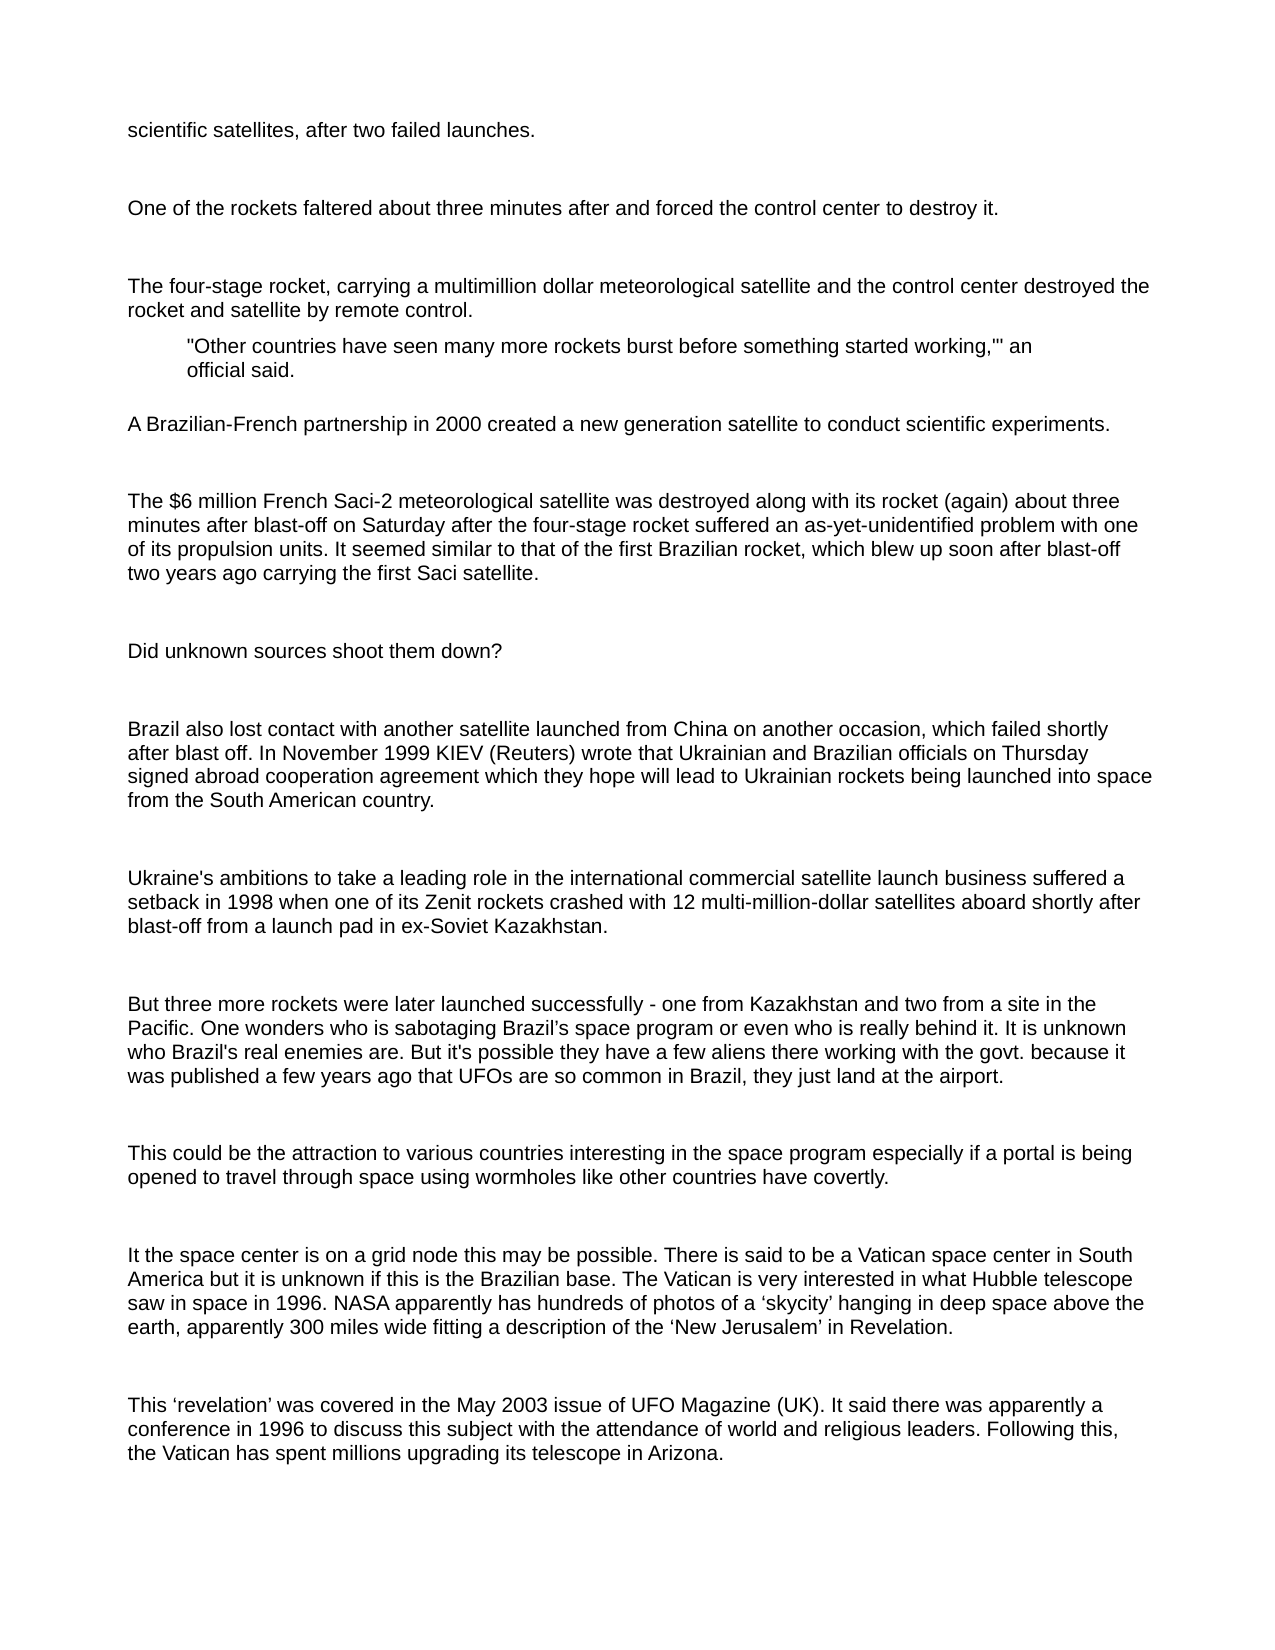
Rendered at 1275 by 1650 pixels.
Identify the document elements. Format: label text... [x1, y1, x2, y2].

text scientific satellites, after two failed launches. [127, 118, 1154, 142]
text Did unknown sources shoot them down? [127, 639, 1154, 663]
text A Brazilian-French partnership in 2000 created a new generation satellite to conduct scientific experiments. [127, 411, 1154, 435]
text But three more rockets were later launched successfully - one from Kazakhstan and two from a site in the Pacific. One wonders who is sabotaging Brazil’s space program or even who is really behind it. It is unknown who Brazil's real enemies are. But it's possible they have a few aliens there working with the govt. because it was published a few years ago that UFOs are so common in Brazil, they just land at the airport. [127, 992, 1154, 1087]
text "Other countries have seen many more rockets burst before something started working,"' an official said. [187, 334, 1095, 382]
text Brazil also lost contact with another satellite launched from China on another occasion, which failed shortly after blast off. In November 1999 KIEV (Reuters) wrote that Ukrainian and Brazilian officials on Thursday signed abroad cooperation agreement which they hope will lead to Ukrainian rockets being launched into space from the South American country. [127, 716, 1154, 812]
text The $6 million French Saci-2 meteorological satellite was destroyed along with its rocket (again) about three minutes after blast-off on Saturday after the four-stage rocket suffered an as-yet-unidentified problem with one of its propulsion units. It seemed similar to that of the first Brazilian rocket, which blew up soon after blast-off two years ago carrying the first Saci satellite. [127, 489, 1154, 585]
text This could be the attraction to various countries interesting in the space program especially if a portal is being opened to travel through space using wormholes like other countries have covertly. [127, 1141, 1154, 1189]
text It the space center is on a grid node this may be possible. There is said to be a Vatican space center in South America but it is unknown if this is the Brazilian base. The Vatican is very interested in what Hubble telescope saw in space in 1996. NASA apparently has hundreds of photos of a ‘skycity’ hanging in deep space above the earth, apparently 300 miles wide fitting a description of the ‘New Jerusalem’ in Revelation. [127, 1243, 1154, 1339]
text Ukraine's ambitions to take a leading role in the international commercial satellite launch business suffered a setback in 1998 when one of its Zenit rockets crashed with 12 multi-million-dollar satellites aboard shortly after blast-off from a launch pad in ex-Soviet Kazakhstan. [127, 866, 1154, 938]
text One of the rockets faltered about three minutes after and forced the control center to destroy it. [127, 196, 1154, 220]
text This ‘revelation’ was covered in the May 2003 issue of UFO Magazine (UK). It said there was apparently a conference in 1996 to discuss this subject with the attendance of world and religious leaders. Following this, the Vatican has spent millions upgrading its telescope in Arizona. [127, 1392, 1154, 1464]
text The four-stage rocket, carrying a multimillion dollar meteorological satellite and the control center destroyed the rocket and satellite by remote control. [127, 273, 1154, 321]
